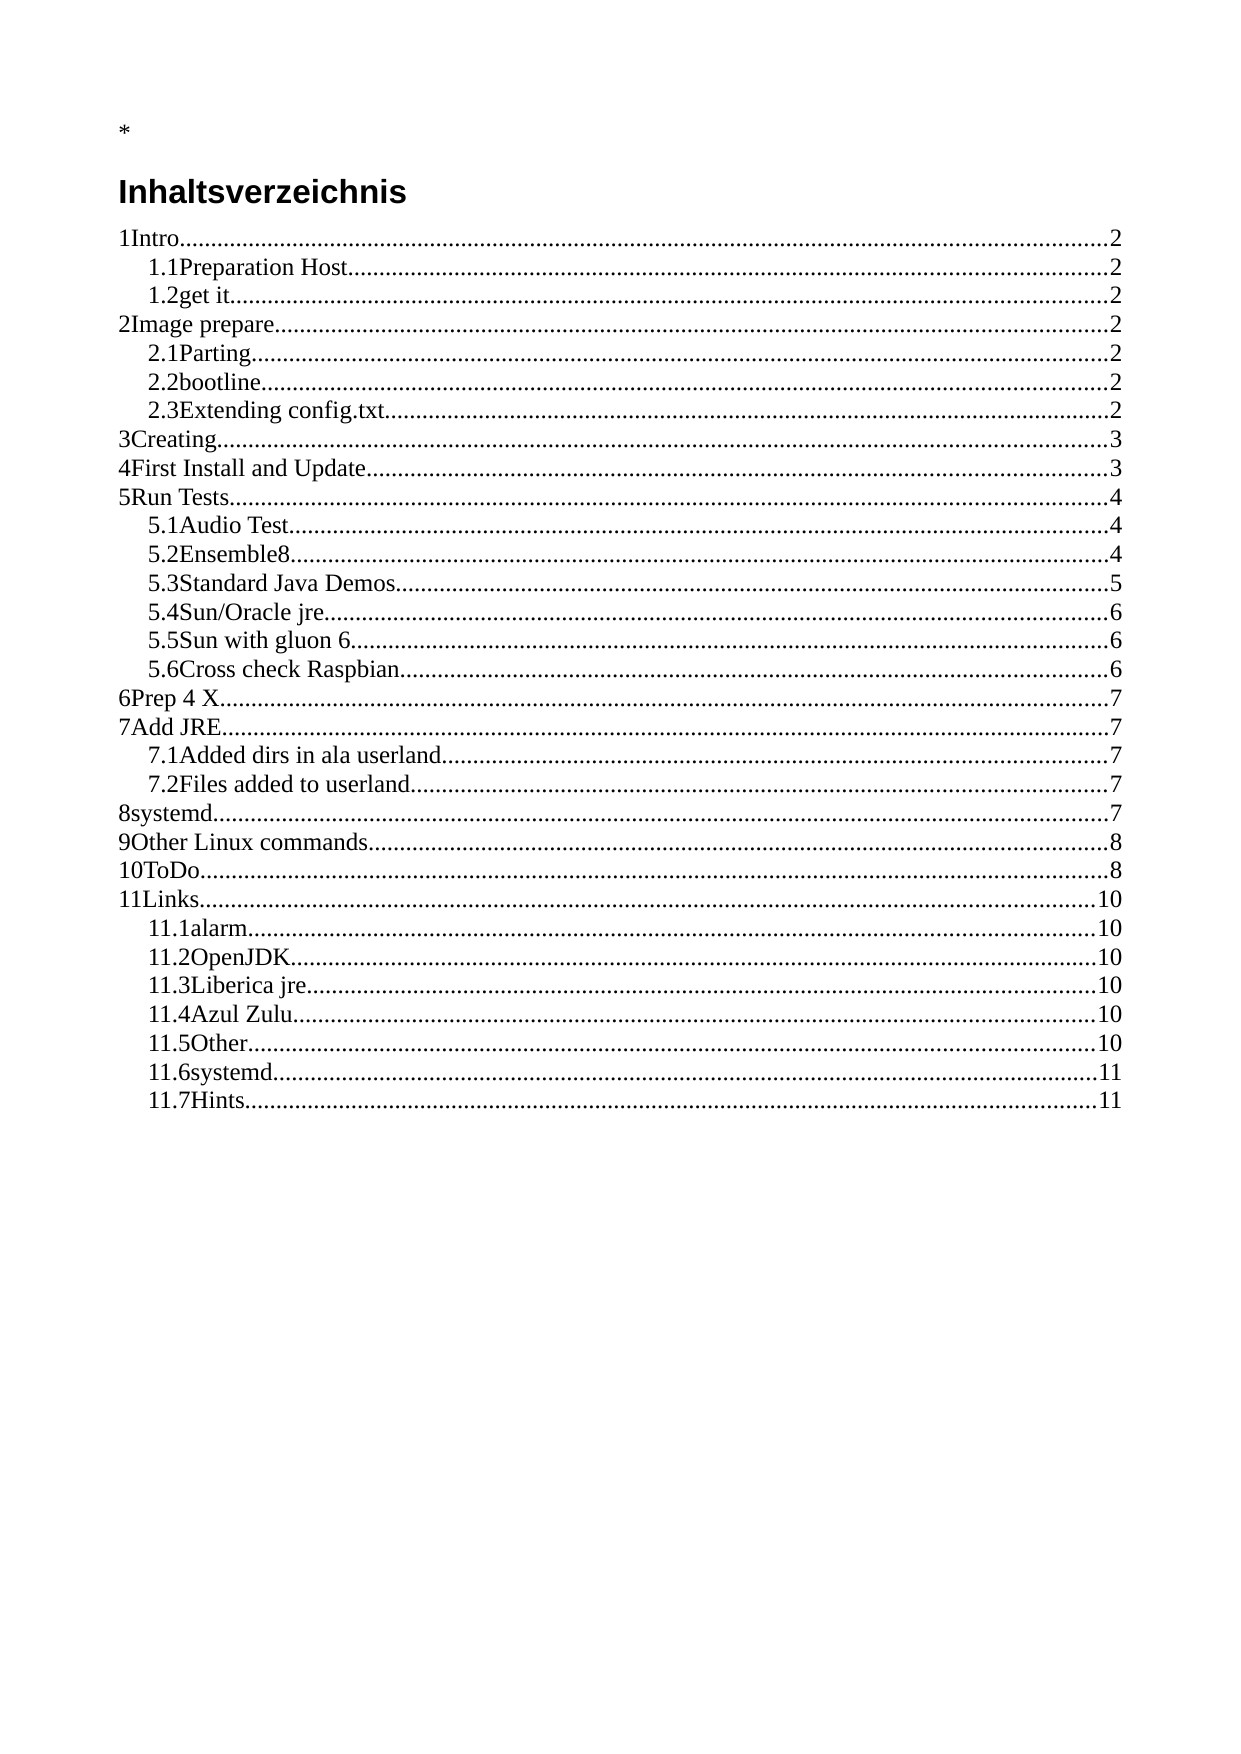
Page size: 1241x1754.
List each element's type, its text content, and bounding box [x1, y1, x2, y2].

text 1.2get it 2 [148, 280, 1122, 309]
text 2.2bootline 2 [148, 367, 1122, 395]
text 5.6Cross check Raspbian 6 [148, 654, 1122, 683]
text 5.1Audio Test 4 [148, 510, 1122, 539]
text 10ToDo 8 [118, 855, 1122, 884]
text 11.4Azul Zulu 10 [148, 999, 1122, 1028]
text 11.7Hints 11 [148, 1085, 1122, 1114]
text 2Image prepare 2 [118, 309, 1122, 338]
text 4First Install and Update 3 [118, 453, 1122, 482]
text 5Run Tests 4 [118, 482, 1122, 510]
text 1Intro 2 [118, 223, 1122, 252]
text 7.2Files added to userland 7 [148, 769, 1122, 798]
text 7.1Added dirs in ala userland 7 [148, 740, 1122, 769]
text 11.3Liberica jre 10 [148, 970, 1122, 999]
text 11.6systemd 11 [148, 1057, 1122, 1085]
text 1.1Preparation Host 2 [148, 252, 1122, 280]
text 11.5Other 10 [148, 1028, 1122, 1057]
text 2.3Extending config.txt 2 [148, 395, 1122, 424]
text 5.3Standard Java Demos 5 [148, 568, 1122, 597]
text 7Add JRE 7 [118, 712, 1122, 740]
text 11Links 10 [118, 884, 1122, 913]
text 11.1alarm 10 [148, 913, 1122, 942]
subtitle Inhaltsverzeichnis [118, 172, 1122, 210]
text 11.2OpenJDK 10 [148, 942, 1122, 970]
text 3Creating 3 [118, 424, 1122, 453]
text 8systemd 7 [118, 798, 1122, 827]
text 5.2Ensemble8 4 [148, 539, 1122, 568]
text * [118, 118, 1122, 147]
text 2.1Parting 2 [148, 338, 1122, 367]
text 6Prep 4 X 7 [118, 683, 1122, 712]
text 9Other Linux commands 8 [118, 827, 1122, 855]
text 5.5Sun with gluon 6 6 [148, 625, 1122, 654]
text 5.4Sun/Oracle jre 6 [148, 597, 1122, 625]
